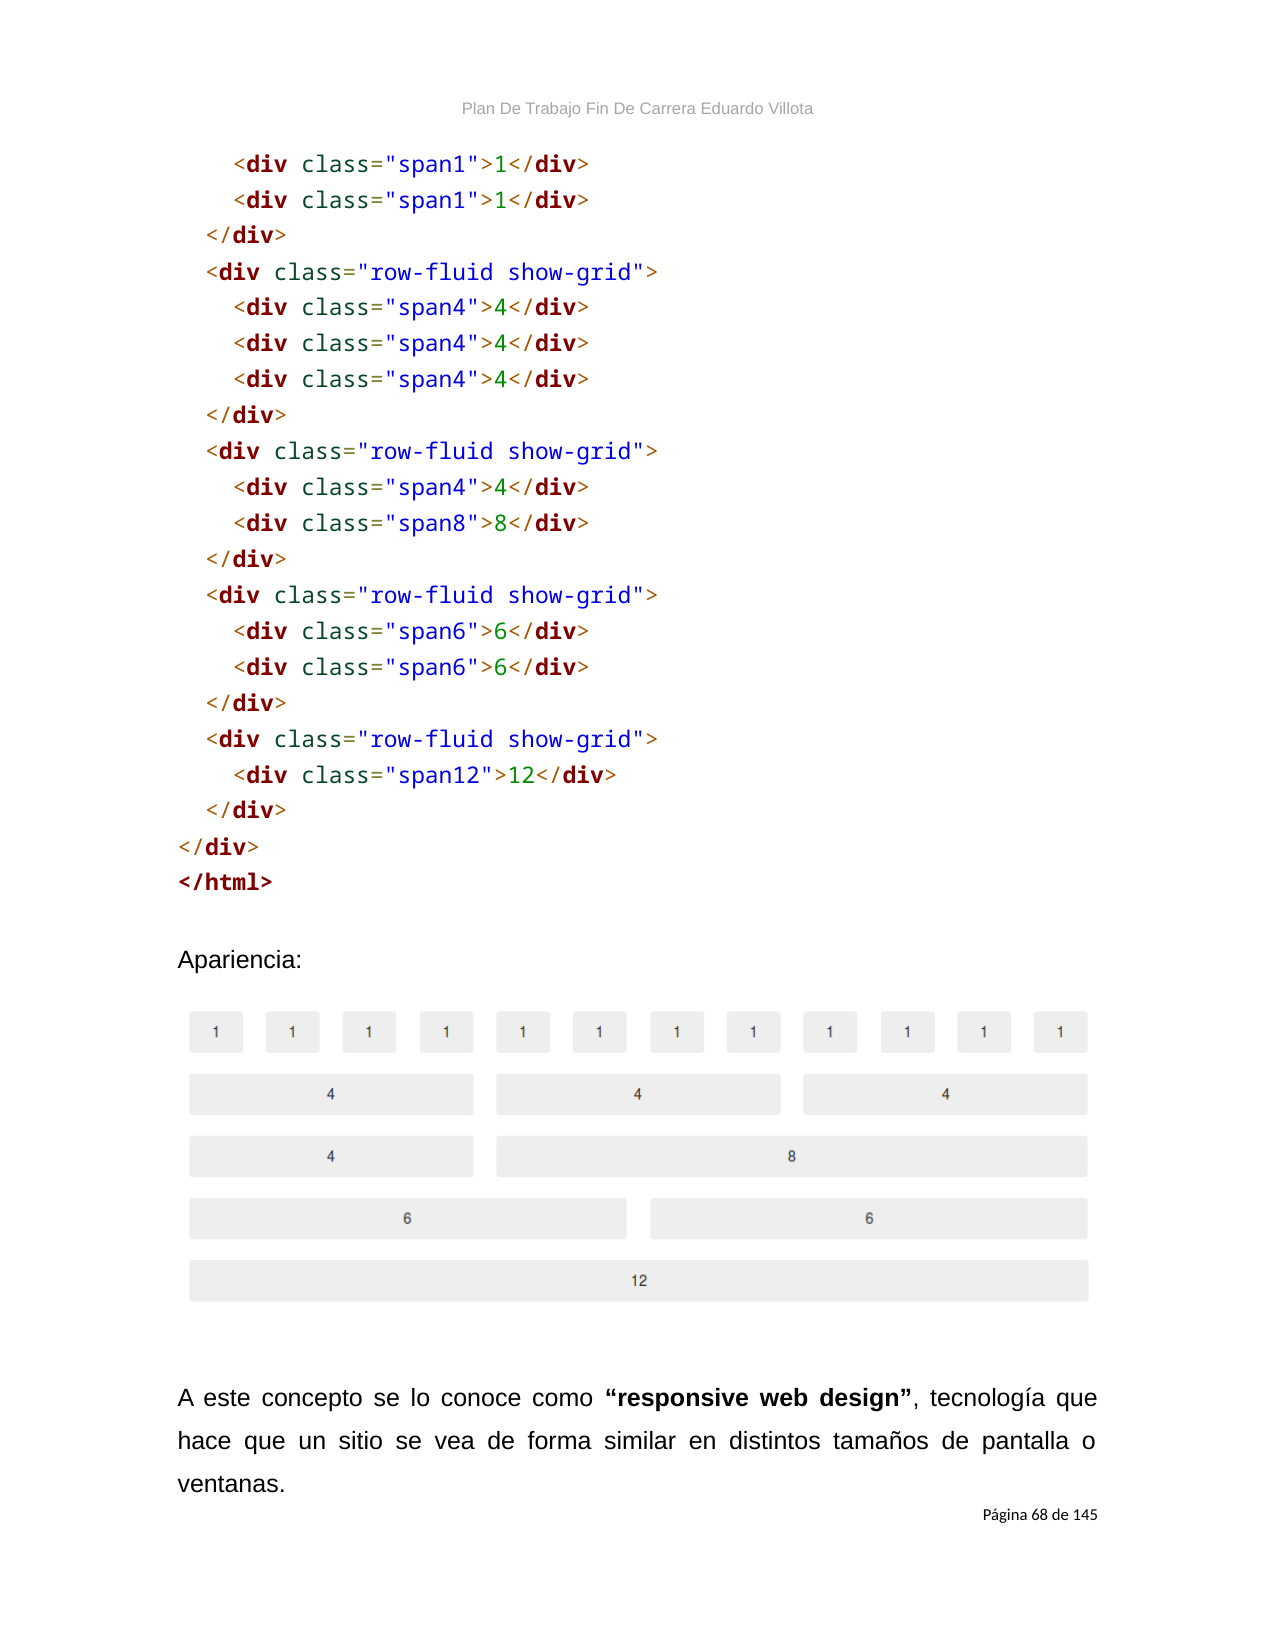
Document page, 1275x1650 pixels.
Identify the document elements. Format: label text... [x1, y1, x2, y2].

text </div> [177, 830, 1098, 862]
text <div class="span4">4</div> [177, 291, 1098, 323]
text <div class="row-fluid show-grid"> [177, 435, 1098, 466]
text <div class="row-fluid show-grid"> [177, 579, 1098, 610]
text </div> [177, 794, 1098, 826]
text </div> [177, 399, 1098, 430]
text Apariencia: [177, 945, 1098, 974]
text <div class="row-fluid show-grid"> [177, 723, 1098, 754]
text <div class="span4">4</div> [177, 471, 1098, 502]
text <div class="span6">6</div> [177, 615, 1098, 646]
picture [177, 1001, 1098, 1313]
text <div class="span4">4</div> [177, 327, 1098, 358]
text </div> [177, 219, 1098, 251]
text A este concepto se lo conoce como “responsive web design”, tecnología que hace que un sitio se vea de forma similar en distintos tamaños de pantalla o ventanas. [177, 1383, 1098, 1498]
text <div class="span8">8</div> [177, 507, 1098, 538]
text <div class="span6">6</div> [177, 651, 1098, 682]
text </html> [177, 866, 1098, 898]
text <div class="span1">1</div> [177, 148, 1098, 179]
text <div class="span1">1</div> [177, 183, 1098, 215]
text </div> [177, 687, 1098, 718]
text <div class="span4">4</div> [177, 363, 1098, 394]
text </div> [177, 543, 1098, 574]
text <div class="row-fluid show-grid"> [177, 255, 1098, 287]
text <div class="span12">12</div> [177, 758, 1098, 790]
